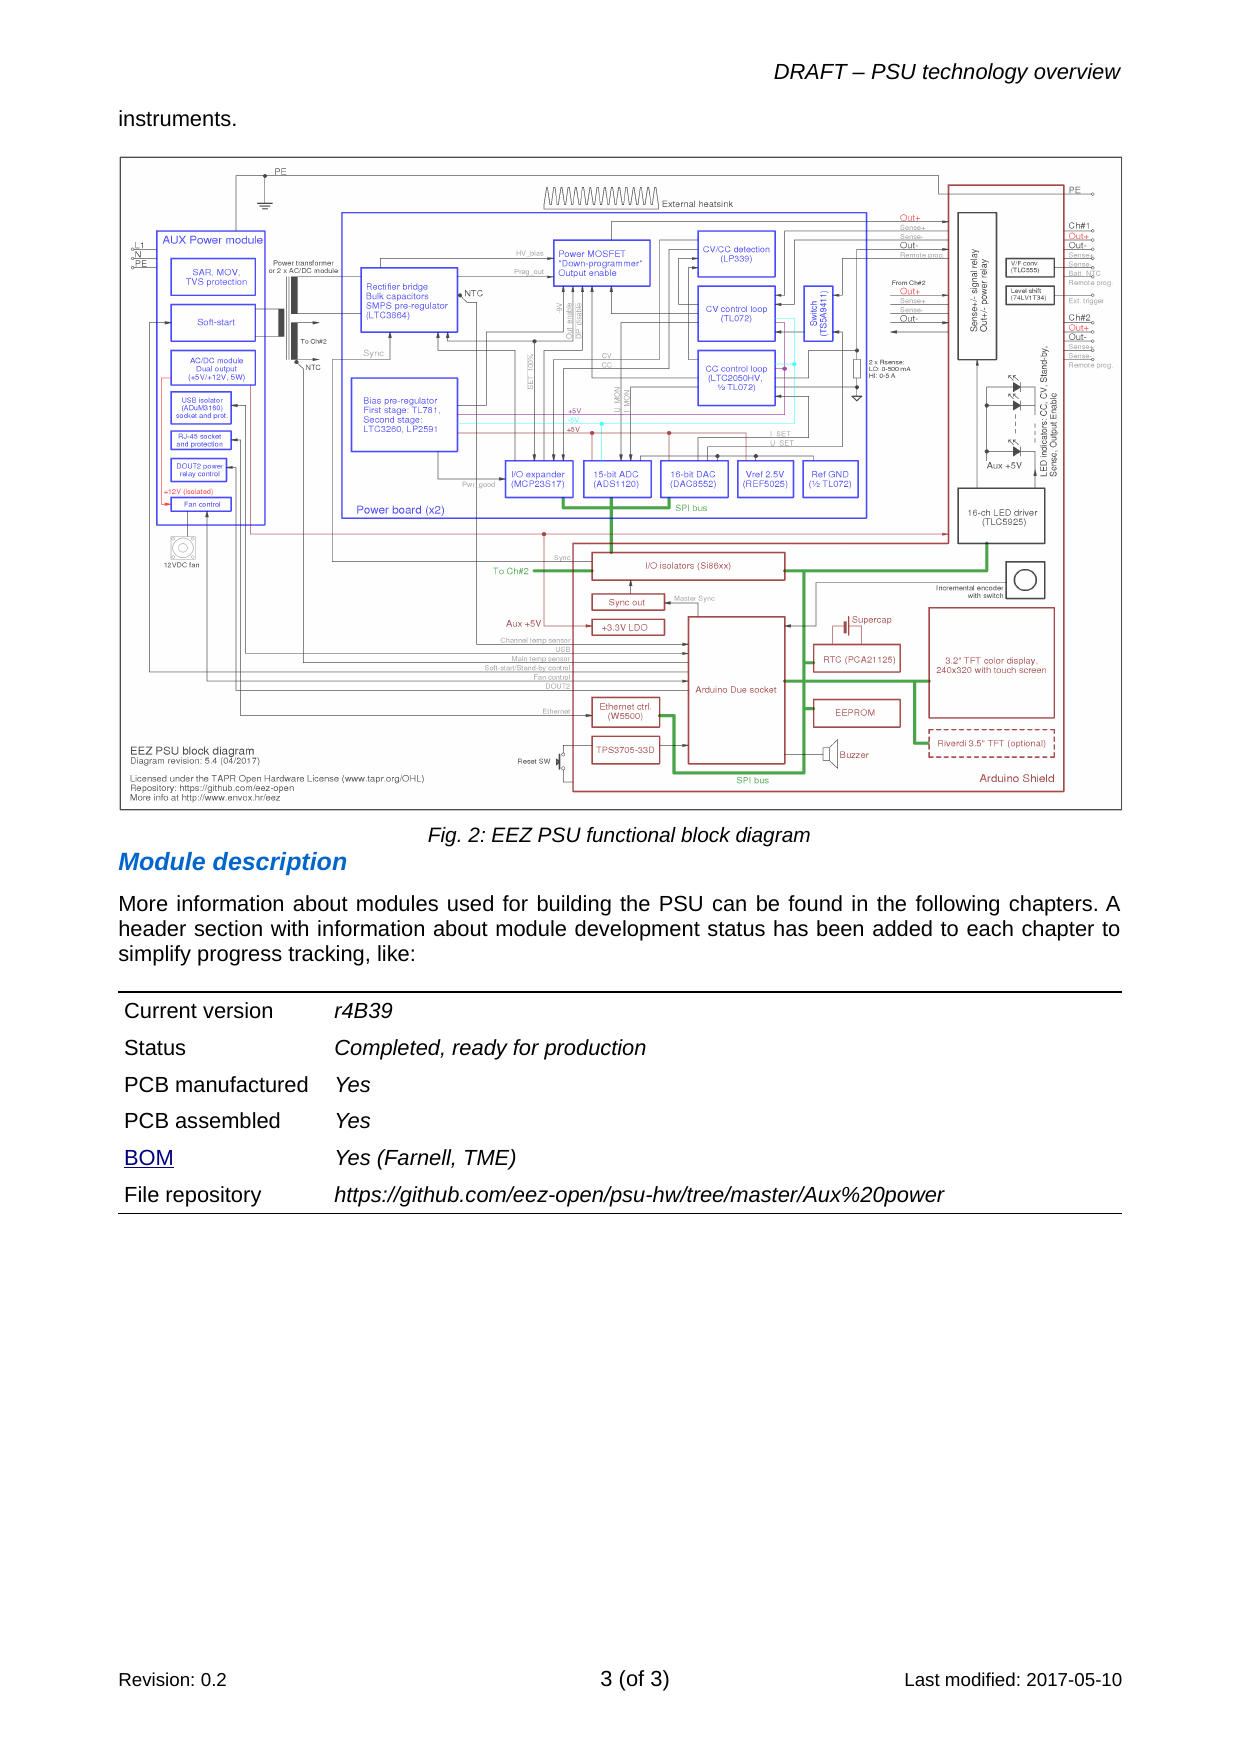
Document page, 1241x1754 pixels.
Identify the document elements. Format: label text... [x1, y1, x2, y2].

table_cell File repository [118, 1176, 328, 1212]
picture [118, 156, 1123, 812]
table_cell Yes (Farnell, TME) [329, 1139, 1122, 1176]
table_cell PCB assembled [118, 1103, 328, 1139]
table_cell Yes [329, 1066, 1122, 1102]
table_cell https://github.com/eez-open/psu-hw/tree/master/Aux%20power [329, 1176, 1122, 1212]
text More information about modules used for building the PSU can be found in the following chapters. A header section with information about module development status has been added to each chapter to simplify progress tracking, like: [118, 891, 1122, 966]
table_cell PCB manufactured [118, 1066, 328, 1102]
table_cell Status [118, 1029, 328, 1066]
text instruments. [118, 106, 1122, 131]
table_header Current version [118, 993, 328, 1029]
table_cell Yes [329, 1103, 1122, 1139]
table_cell Completed, ready for production [329, 1029, 1122, 1066]
list Fig. 2: EEZ PSU functional block diagram [118, 812, 1122, 847]
subtitle Module description [118, 847, 1122, 876]
table_cell BOM [118, 1139, 328, 1176]
table_header r4B39 [329, 993, 1122, 1029]
